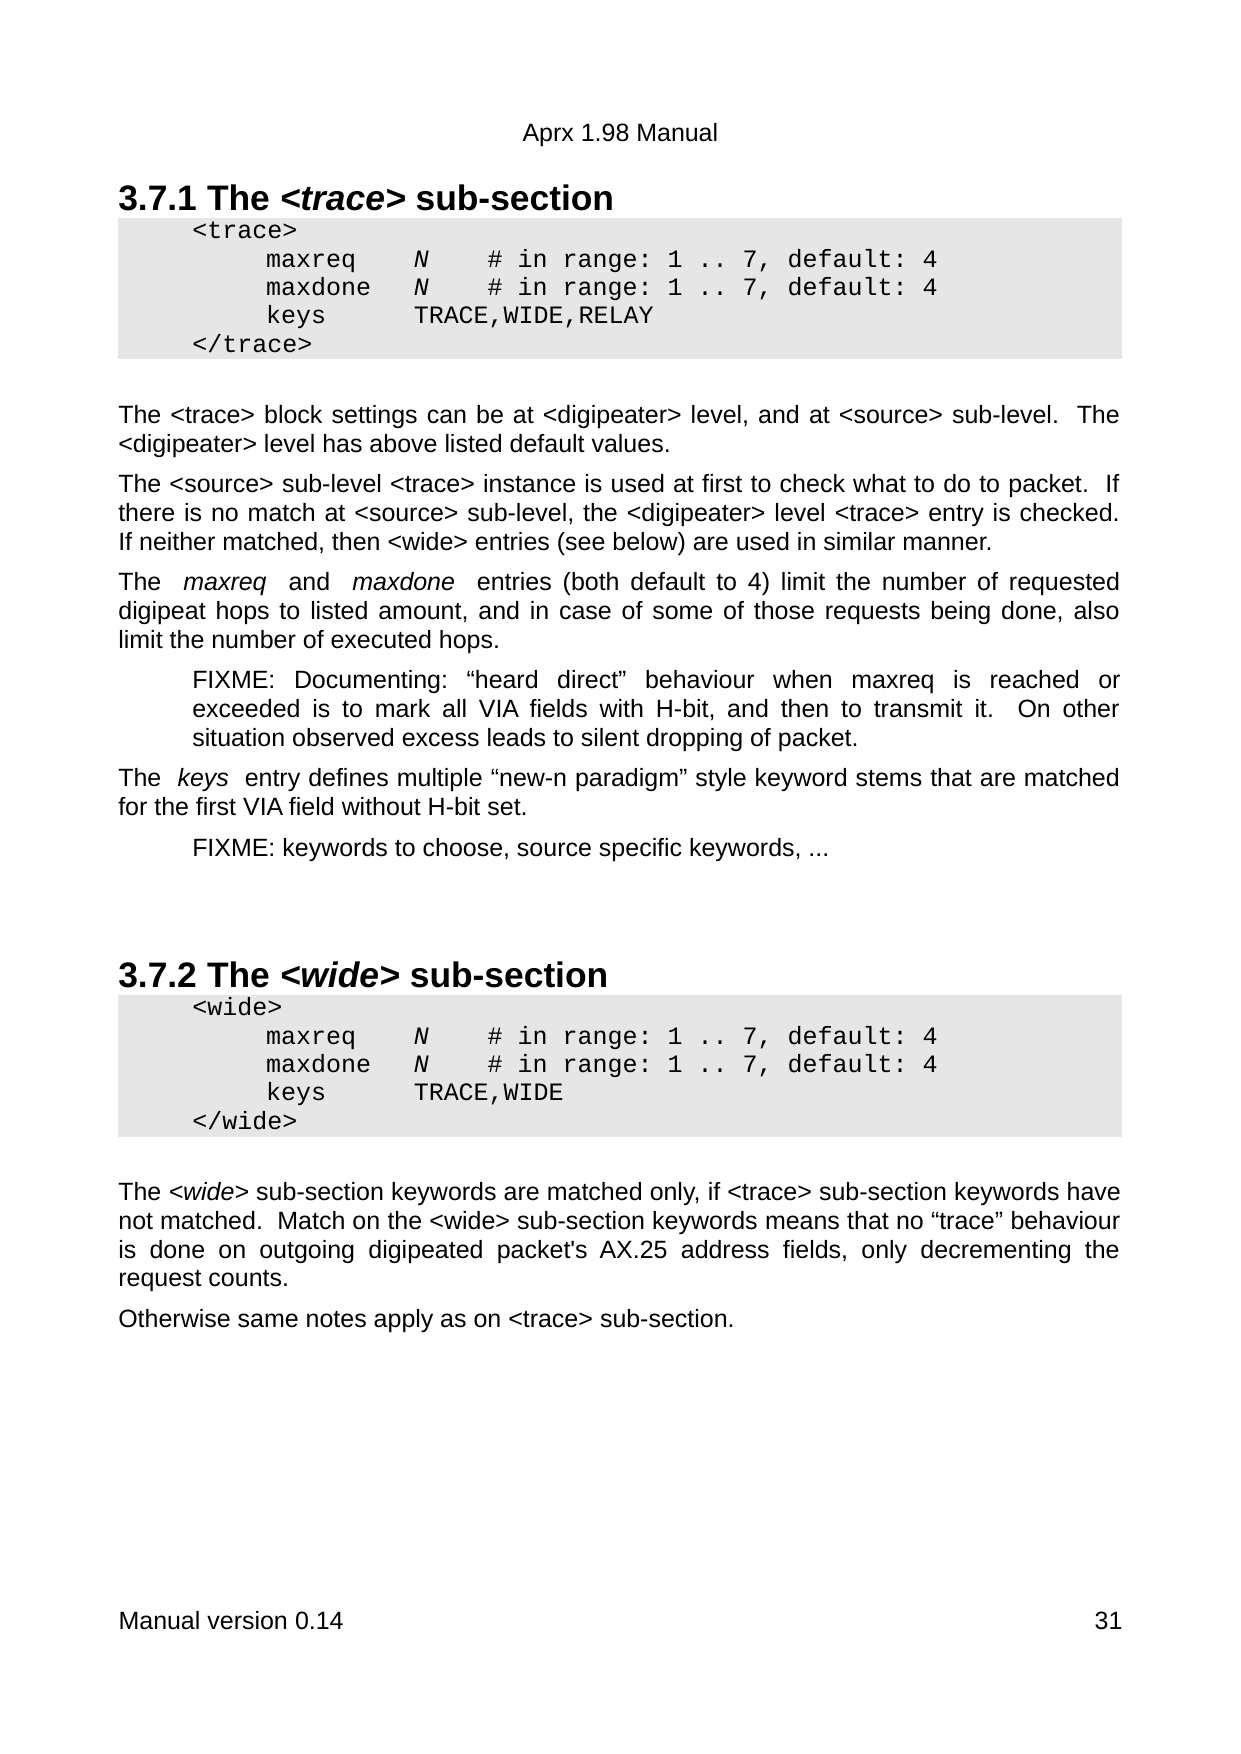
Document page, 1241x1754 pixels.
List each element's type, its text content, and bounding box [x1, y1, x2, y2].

text <trace> [118, 218, 1122, 246]
text The <source> sub-level <trace> instance is used at first to check what to do to packet. If there is no match at <source> sub-level, the <digipeater> level <trace> entry is checked. If neither matched, then <wide> entries (see below) are used in similar manner. [118, 469, 1122, 556]
text Otherwise same notes apply as on <trace> sub-section. [118, 1304, 1122, 1333]
text keys TRACE,WIDE,RELAY [118, 303, 1122, 331]
text FIXME: keywords to choose, source specific keywords, ... [118, 833, 1122, 861]
text </trace> [118, 331, 1122, 359]
text The <trace> block settings can be at <digipeater> level, and at <source> sub-level. The <digipeater> level has above listed default values. [118, 400, 1122, 457]
text FIXME: Documenting: “heard direct” behaviour when maxreq is reached or exceeded is to mark all VIA fields with H-bit, and then to transmit it. On other situation observed excess leads to silent dropping of packet. [192, 665, 1122, 752]
text The <wide> sub-section keywords are matched only, if <trace> sub-section keywords have not matched. Match on the <wide> sub-section keywords means that no “trace” behaviour is done on outgoing digipeated packet's AX.25 address fields, only decrementing the request counts. [118, 1177, 1122, 1292]
text <wide> [118, 995, 1122, 1023]
text maxreq N # in range: 1 .. 7, default: 4 [118, 246, 1122, 274]
text maxdone N # in range: 1 .. 7, default: 4 [118, 274, 1122, 303]
text keys TRACE,WIDE [118, 1080, 1122, 1108]
text The keys entry defines multiple “new-n paradigm” style keyword stems that are matched for the first VIA field without H-bit set. [118, 763, 1122, 821]
subtitle The <trace> sub-section [118, 177, 1122, 218]
text </wide> [118, 1108, 1122, 1137]
text maxdone N # in range: 1 .. 7, default: 4 [118, 1052, 1122, 1080]
subtitle The <wide> sub-section [118, 954, 1122, 995]
text The maxreq and maxdone entries (both default to 4) limit the number of requested digipeat hops to listed amount, and in case of some of those requests being done, also limit the number of executed hops. [118, 567, 1122, 653]
text maxreq N # in range: 1 .. 7, default: 4 [118, 1023, 1122, 1052]
